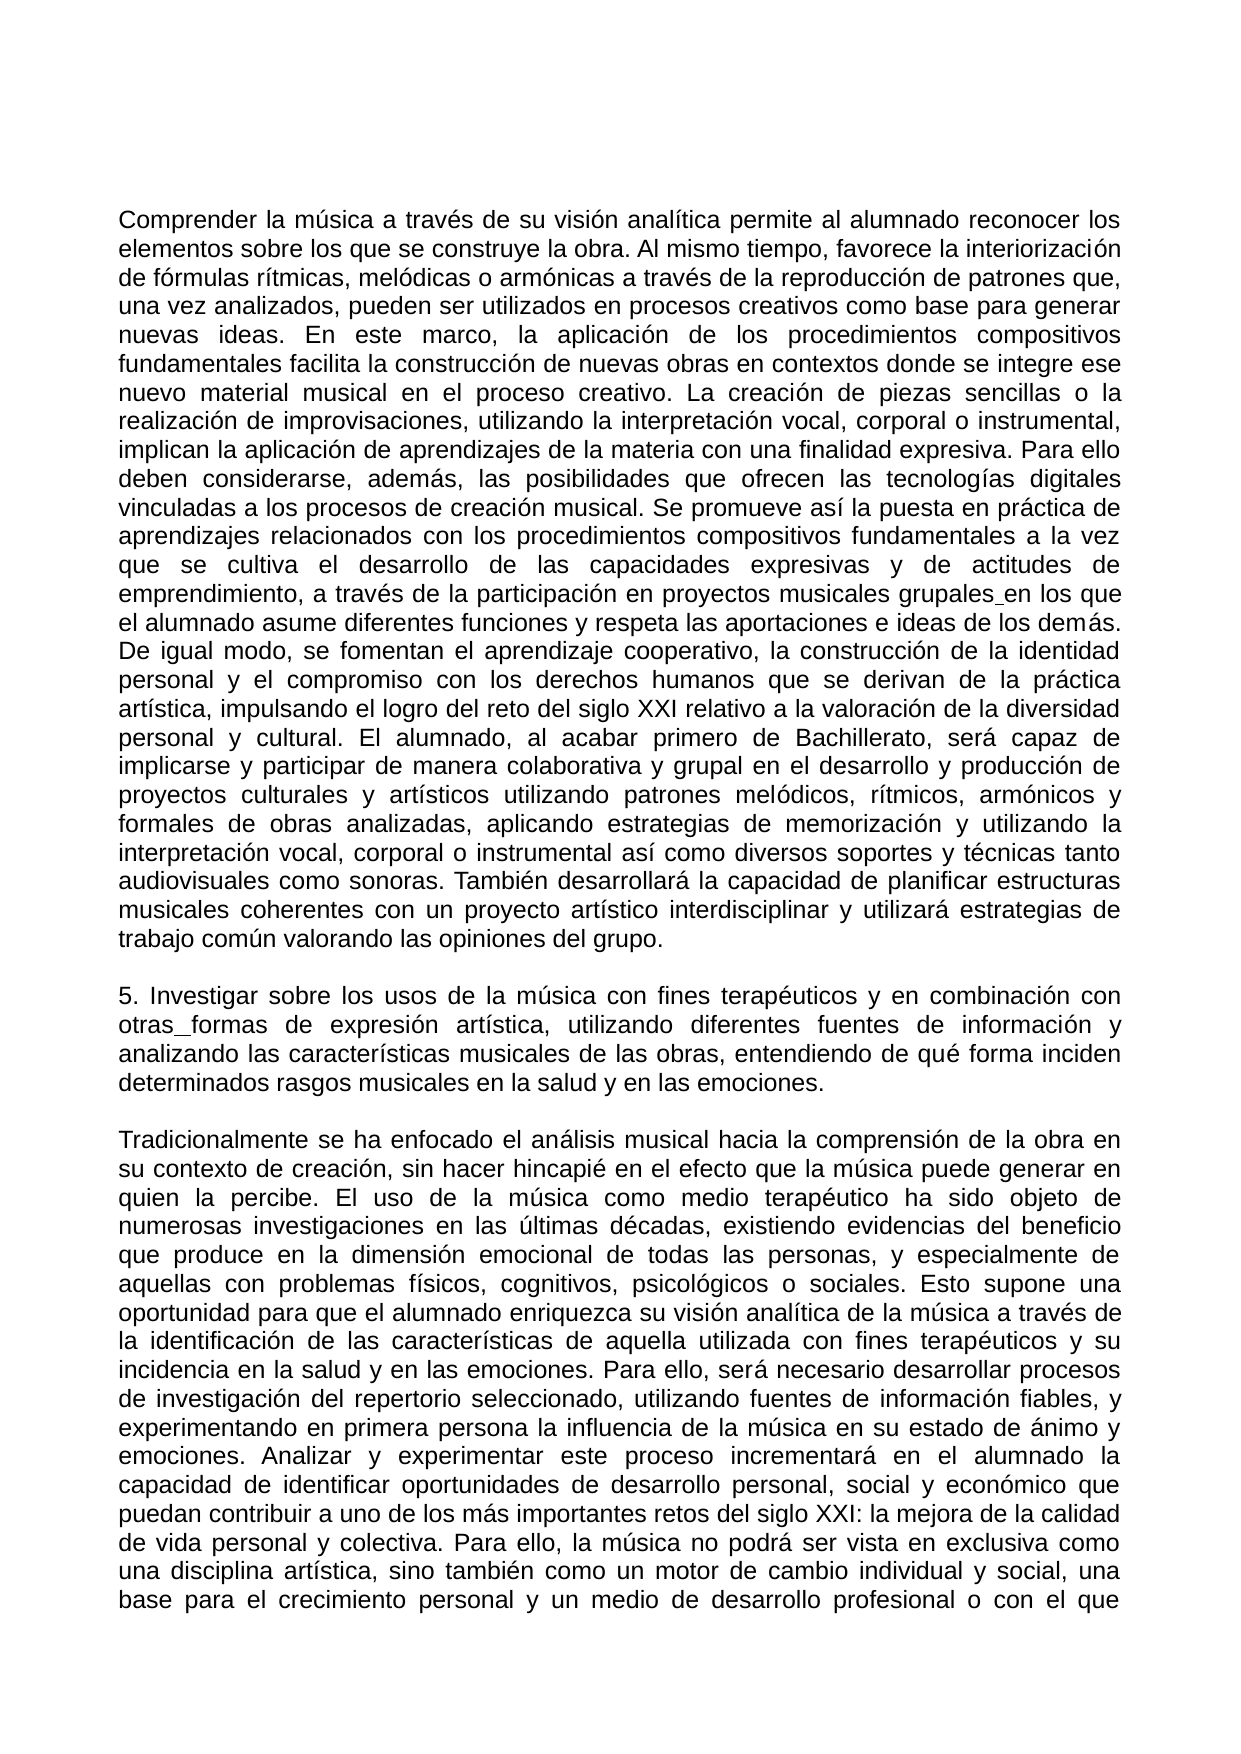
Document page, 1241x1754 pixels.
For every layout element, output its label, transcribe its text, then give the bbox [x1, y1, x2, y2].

text 5. Investigar sobre los usos de la música con fines terapéuticos y en combinación con otras formas de expresión artística, utilizando diferentes fuentes de información y analizando las características musicales de las obras, entendiendo de qué forma inciden determinados rasgos musicales en la salud y en las emociones. [118, 981, 1122, 1096]
text Comprender la música a través de su visión analítica permite al alumnado reconocer los elementos sobre los que se construye la obra. Al mismo tiempo, favorece la interiorización de fórmulas rítmicas, melódicas o armónicas a través de la reproducción de patrones que, una vez analizados, pueden ser utilizados en procesos creativos como base para generar nuevas ideas. En este marco, la aplicación de los procedimientos compositivos fundamentales facilita la construcción de nuevas obras en contextos donde se integre ese nuevo material musical en el proceso creativo. La creación de piezas sencillas o la realización de improvisaciones, utilizando la interpretación vocal, corporal o instrumental, implican la aplicación de aprendizajes de la materia con una finalidad expresiva. Para ello deben considerarse, además, las posibilidades que ofrecen las tecnologías digitales vinculadas a los procesos de creación musical. Se promueve así la puesta en práctica de aprendizajes relacionados con los procedimientos compositivos fundamentales a la vez que se cultiva el desarrollo de las capacidades expresivas y de actitudes de emprendimiento, a través de la participación en proyectos musicales grupales en los que el alumnado asume diferentes funciones y respeta las aportaciones e ideas de los demás. De igual modo, se fomentan el aprendizaje cooperativo, la construcción de la identidad personal y el compromiso con los derechos humanos que se derivan de la práctica artística, impulsando el logro del reto del siglo XXI relativo a la valoración de la diversidad personal y cultural. El alumnado, al acabar primero de Bachillerato, será capaz de implicarse y participar de manera colaborativa y grupal en el desarrollo y producción de proyectos culturales y artísticos utilizando patrones melódicos, rítmicos, armónicos y formales de obras analizadas, aplicando estrategias de memorización y utilizando la interpretación vocal, corporal o instrumental así como diversos soportes y técnicas tanto audiovisuales como sonoras. También desarrollará la capacidad de planificar estructuras musicales coherentes con un proyecto artístico interdisciplinar y utilizará estrategias de trabajo común valorando las opiniones del grupo. [118, 205, 1122, 953]
text Tradicionalmente se ha enfocado el análisis musical hacia la comprensión de la obra en su contexto de creación, sin hacer hincapié en el efecto que la música puede generar en quien la percibe. El uso de la música como medio terapéutico ha sido objeto de numerosas investigaciones en las últimas décadas, existiendo evidencias del beneficio que produce en la dimensión emocional de todas las personas, y especialmente de aquellas con problemas físicos, cognitivos, psicológicos o sociales. Esto supone una oportunidad para que el alumnado enriquezca su visión analítica de la música a través de la identificación de las características de aquella utilizada con fines terapéuticos y su incidencia en la salud y en las emociones. Para ello, será necesario desarrollar procesos de investigación del repertorio seleccionado, utilizando fuentes de información fiables, y experimentando en primera persona la influencia de la música en su estado de ánimo y emociones. Analizar y experimentar este proceso incrementará en el alumnado la capacidad de identificar oportunidades de desarrollo personal, social y económico que puedan contribuir a uno de los más importantes retos del siglo XXI: la mejora de la calidad de vida personal y colectiva. Para ello, la música no podrá ser vista en exclusiva como una disciplina artística, sino también como un motor de cambio individual y social, una base para el crecimiento personal y un medio de desarrollo profesional o con el que [118, 1125, 1122, 1614]
